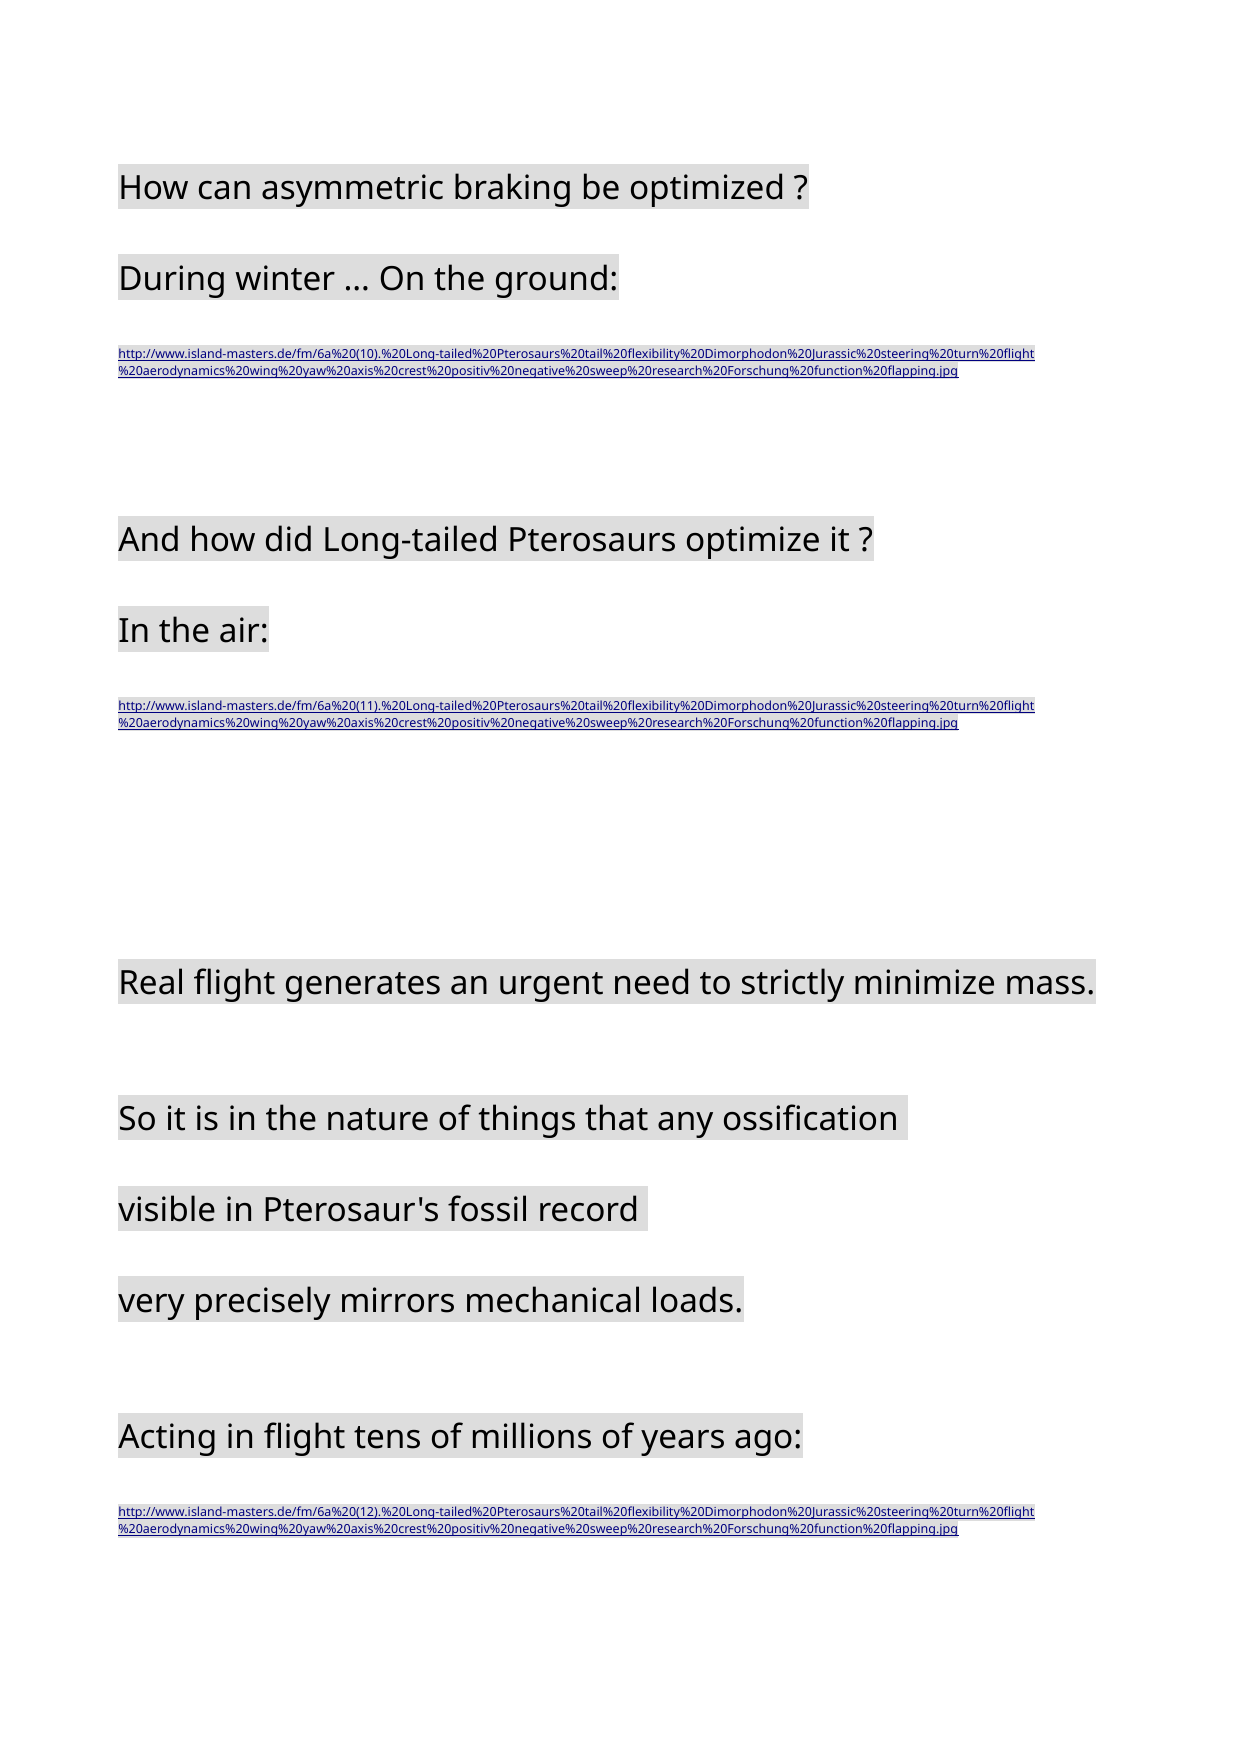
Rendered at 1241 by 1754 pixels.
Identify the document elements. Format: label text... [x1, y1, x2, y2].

text http://www.island-masters.de/fm/6a%20(11).%20Long-tailed%20Pterosaurs%20tail%20flexibility%20Dimorphodon%20Jurassic%20steering%20turn%20flight%20aerodynamics%20wing%20yaw%20axis%20crest%20positiv%20negative%20sweep%20research%20Forschung%20function%20flapping.jpg [118, 697, 1122, 731]
text Acting in flight tens of millions of years ago: [118, 1413, 1122, 1458]
text http://www.island-masters.de/fm/6a%20(10).%20Long-tailed%20Pterosaurs%20tail%20flexibility%20Dimorphodon%20Jurassic%20steering%20turn%20flight%20aerodynamics%20wing%20yaw%20axis%20crest%20positiv%20negative%20sweep%20research%20Forschung%20function%20flapping.jpg [118, 345, 1122, 379]
text During winter … On the ground: [118, 254, 1122, 300]
text very precisely mirrors mechanical loads. [118, 1276, 1122, 1322]
text Real flight generates an urgent need to strictly minimize mass. [118, 958, 1122, 1004]
text How can asymmetric braking be optimized ? [118, 163, 1122, 209]
text So it is in the nature of things that any ossification [118, 1095, 1122, 1140]
text http://www.island-masters.de/fm/6a%20(12).%20Long-tailed%20Pterosaurs%20tail%20flexibility%20Dimorphodon%20Jurassic%20steering%20turn%20flight%20aerodynamics%20wing%20yaw%20axis%20crest%20positiv%20negative%20sweep%20research%20Forschung%20function%20flapping.jpg [118, 1503, 1122, 1538]
text In the air: [118, 606, 1122, 652]
text And how did Long-tailed Pterosaurs optimize it ? [118, 516, 1122, 561]
text visible in Pterosaur's fossil record [118, 1186, 1122, 1231]
